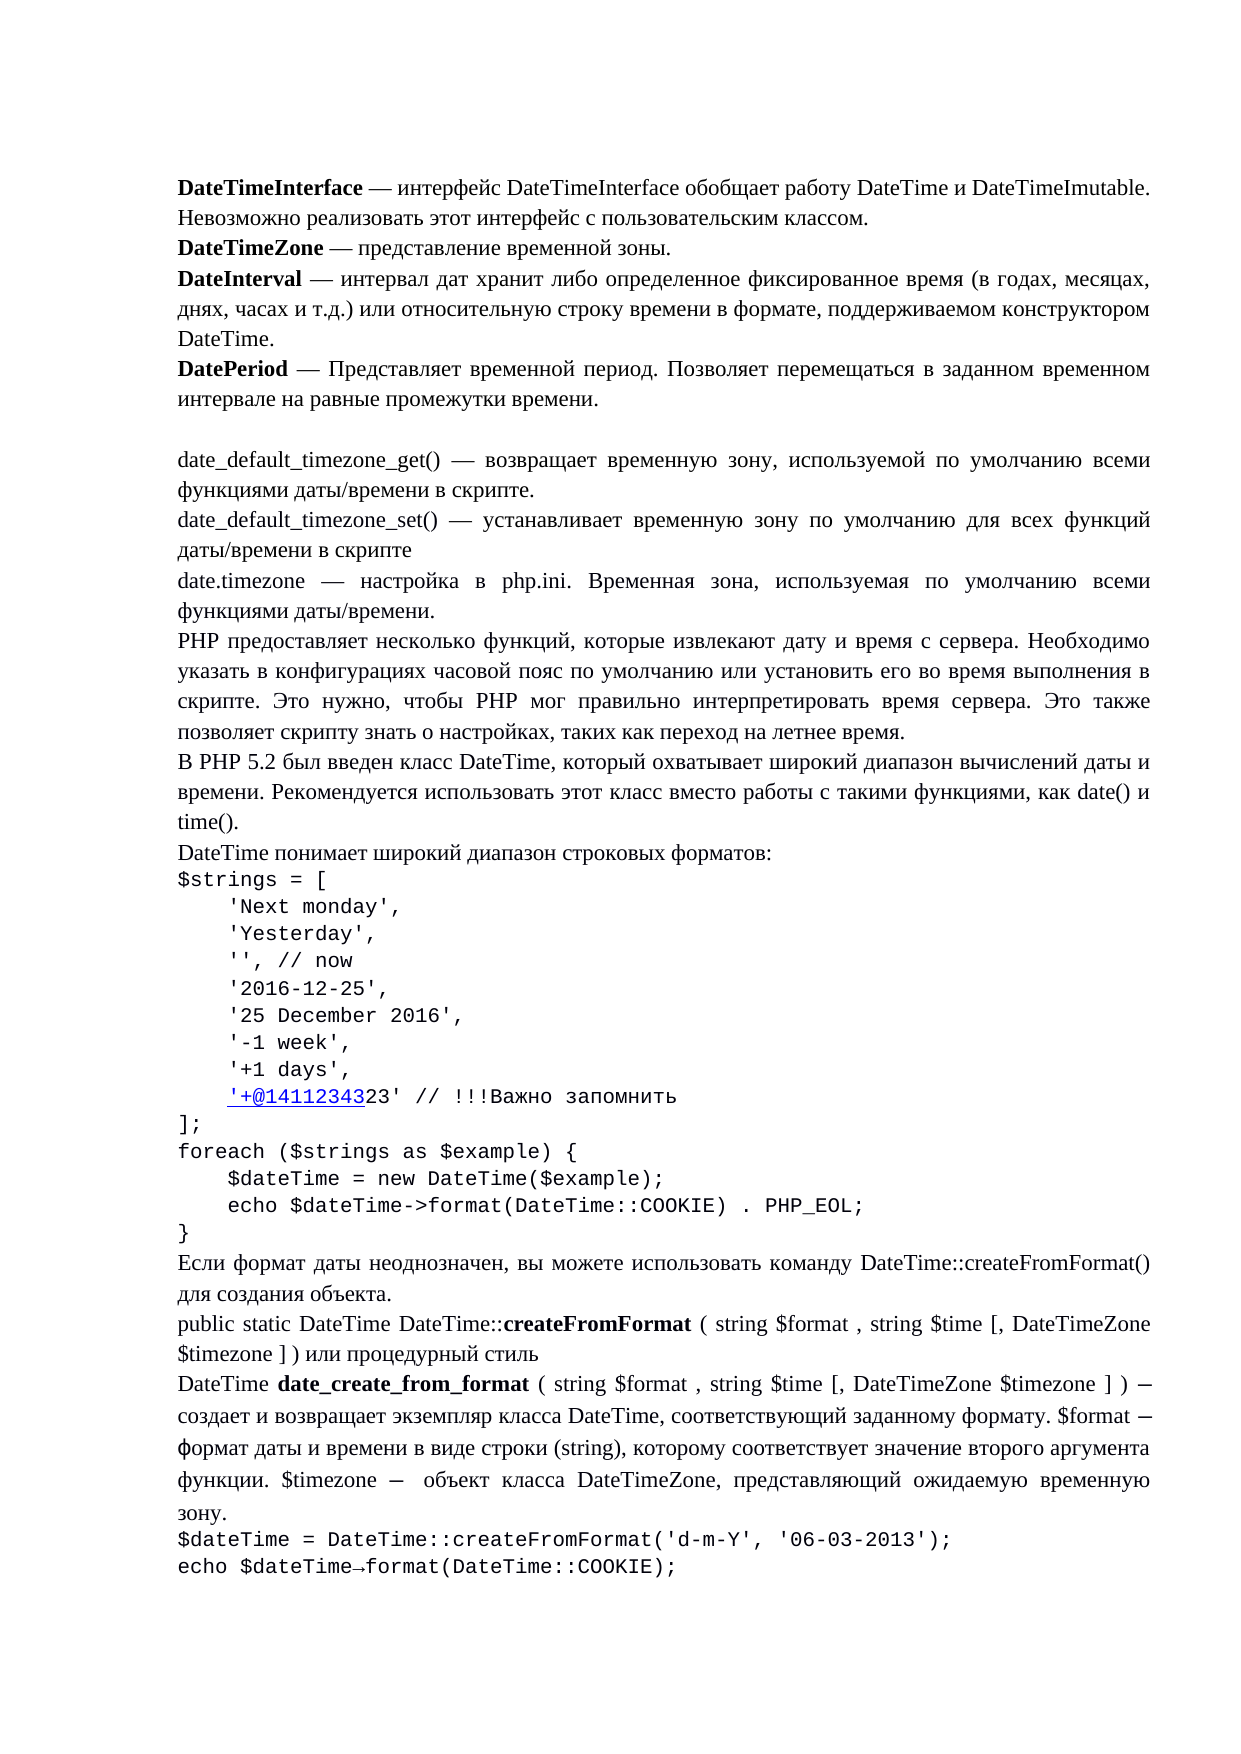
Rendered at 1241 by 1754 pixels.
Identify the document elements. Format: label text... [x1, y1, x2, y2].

text date_default_timezone_get() — возвращает временную зону, используемой по умолчанию всеми функциями даты/времени в скрипте. [177, 446, 1152, 502]
text 'Next monday', [177, 896, 1152, 919]
text В PHP 5.2 был введен класс DateTime, который охватывает широкий диапазон вычислений даты и времени. Рекомендуется использовать этот класс вместо работы с такими функциями, как date() и time(). [177, 748, 1152, 835]
text DateInterval — интервал дат хранит либо определенное фиксированное время (в годах, месяцах, днях, часах и т.д.) или относительную строку времени в формате, поддерживаемом конструктором DateTime. [177, 264, 1152, 351]
text '2016-12-25', [177, 977, 1152, 1001]
text echo $dateTime->format(DateTime::COOKIE) . PHP_EOL; [177, 1195, 1152, 1219]
text DateTimeInterface — интерфейс DateTimeInterface обобщает работу DateTime и DateTimeImutable. Невозможно реализовать этот интерфейс с пользовательским классом. [177, 174, 1152, 231]
text 'Yesterday', [177, 923, 1152, 947]
text $strings = [ [177, 869, 1152, 892]
text '25 December 2016', [177, 1005, 1152, 1028]
text $dateTime = DateTime::createFromFormat('d-m-Y', '06-03-2013'); [177, 1529, 1152, 1552]
text DatePeriod — Представляет временной период. Позволяет перемещаться в заданном временном интервале на равные промежутки времени. [177, 355, 1152, 412]
text DateTimeZone — представление временной зоны. [177, 234, 1152, 261]
text $dateTime = new DateTime($example); [177, 1168, 1152, 1191]
text ]; [177, 1113, 1152, 1137]
text } [177, 1222, 1152, 1246]
text DateTime понимает широкий диапазон строковых форматов: [177, 838, 1152, 865]
text foreach ($strings as $example) { [177, 1141, 1152, 1164]
text '+1 days', [177, 1059, 1152, 1083]
text '', // now [177, 950, 1152, 974]
text date.timezone — настройка в php.ini. Временная зона, используемая по умолчанию всеми функциями даты/времени. [177, 567, 1152, 623]
text '-1 week', [177, 1032, 1152, 1056]
text public static DateTime DateTime::createFromFormat ( string $format , string $time [, DateTimeZone $timezone ] ) или процедурный стиль [177, 1310, 1152, 1366]
text echo $dateTime→format(DateTime::COOKIE); [177, 1556, 1152, 1579]
text date_default_timezone_set() — устанавливает временную зону по умолчанию для всех функций даты/времени в скрипте [177, 506, 1152, 563]
text PHP предоставляет несколько функций, которые извлекают дату и время с сервера. Необходимо указать в конфигурациях часовой пояс по умолчанию или установить его во время выполнения в скрипте. Это нужно, чтобы PHP мог правильно интерпретировать время сервера. Это также позволяет скрипту знать о настройках, таких как переход на летнее время. [177, 627, 1152, 744]
text '+@1411234323' // !!!Важно запомнить [177, 1086, 1152, 1110]
text Если формат даты неоднозначен, вы можете использовать команду DateTime::createFromFormat() для создания объекта. [177, 1249, 1152, 1306]
text DateTime date_create_from_format ( string $format , string $time [, DateTimeZone $timezone ] ) — создает и возвращает экземпляр класса DateTime, соответствующий заданному формату. $format — формат даты и времени в виде строки (string), которому соответствует значение второго аргумента функции. $timezone — объект класса DateTimeZone, представляющий ожидаемую временную зону. [177, 1370, 1152, 1525]
